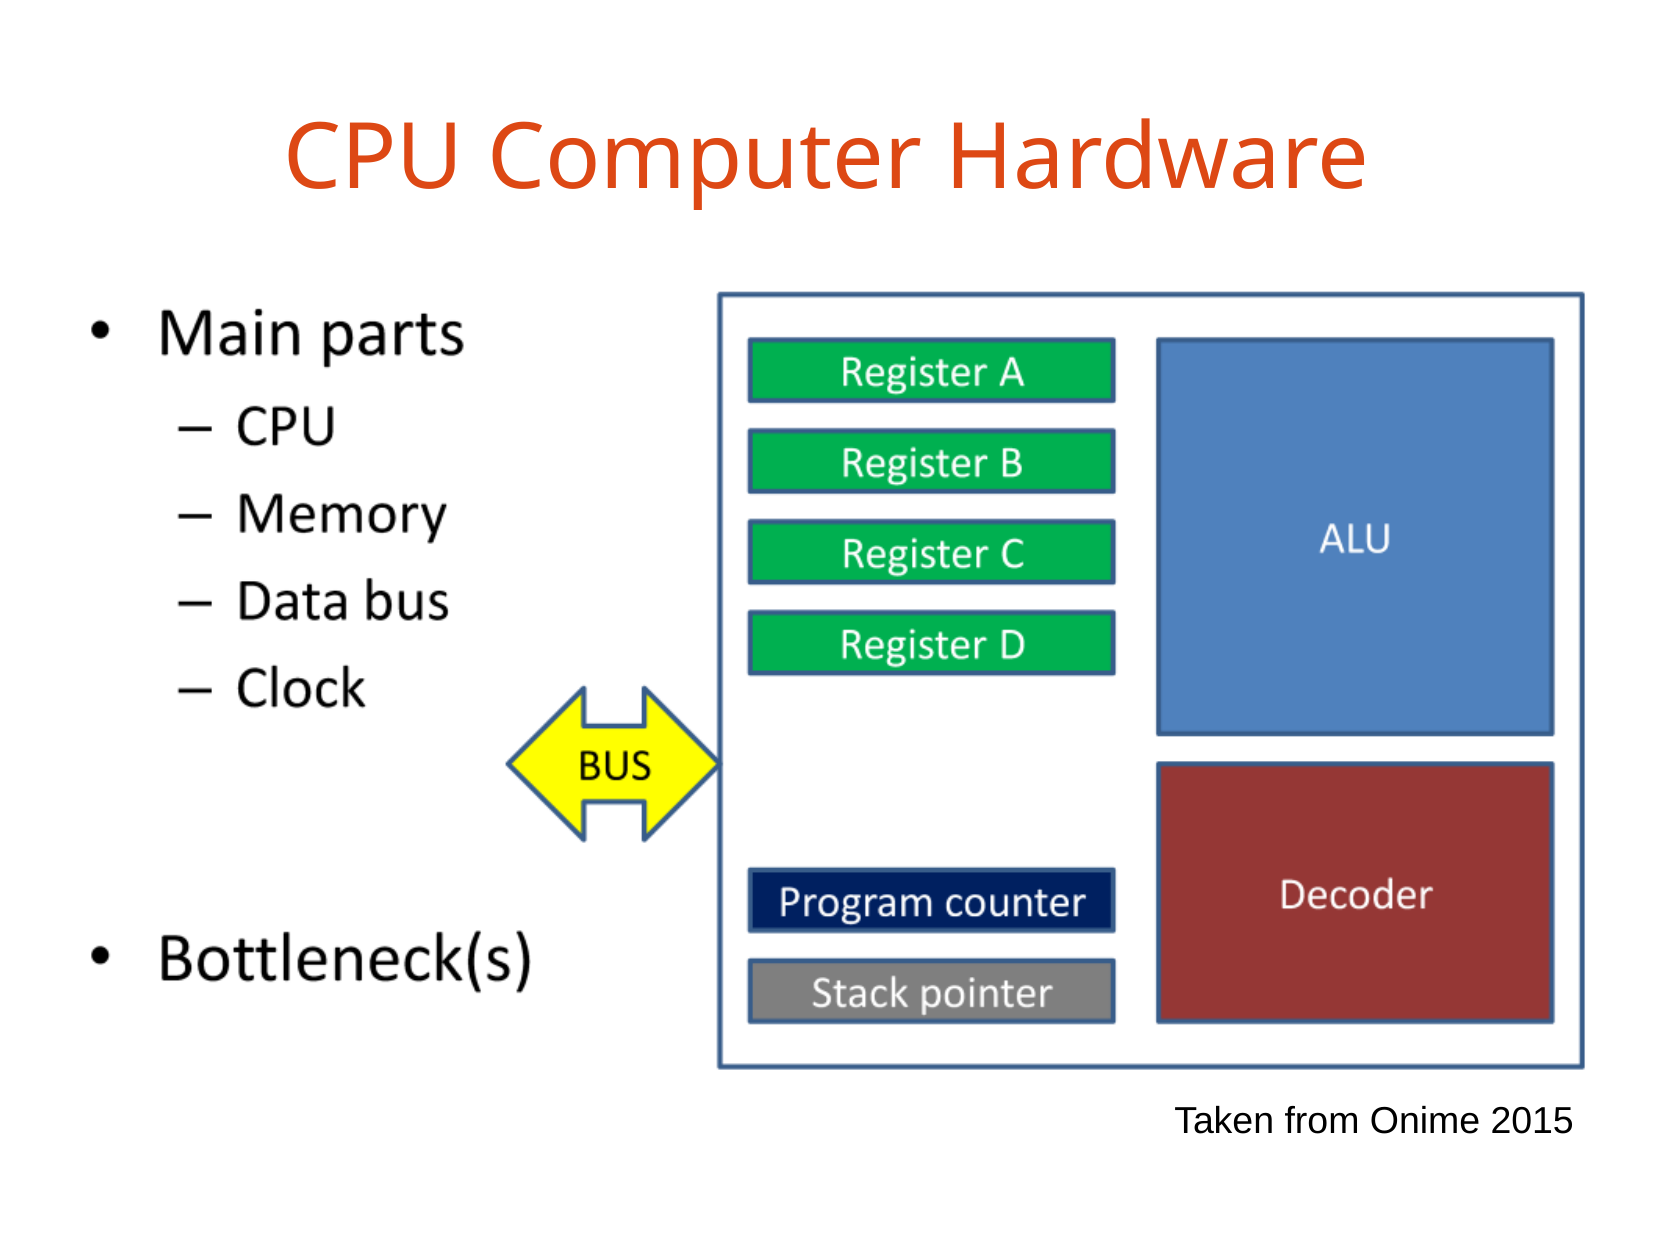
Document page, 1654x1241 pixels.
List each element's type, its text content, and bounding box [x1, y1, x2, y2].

title CPU Computer Hardware [82, 49, 1571, 257]
text_box Taken from Onime 2015 [986, 1092, 1589, 1150]
picture [65, 267, 1599, 1084]
